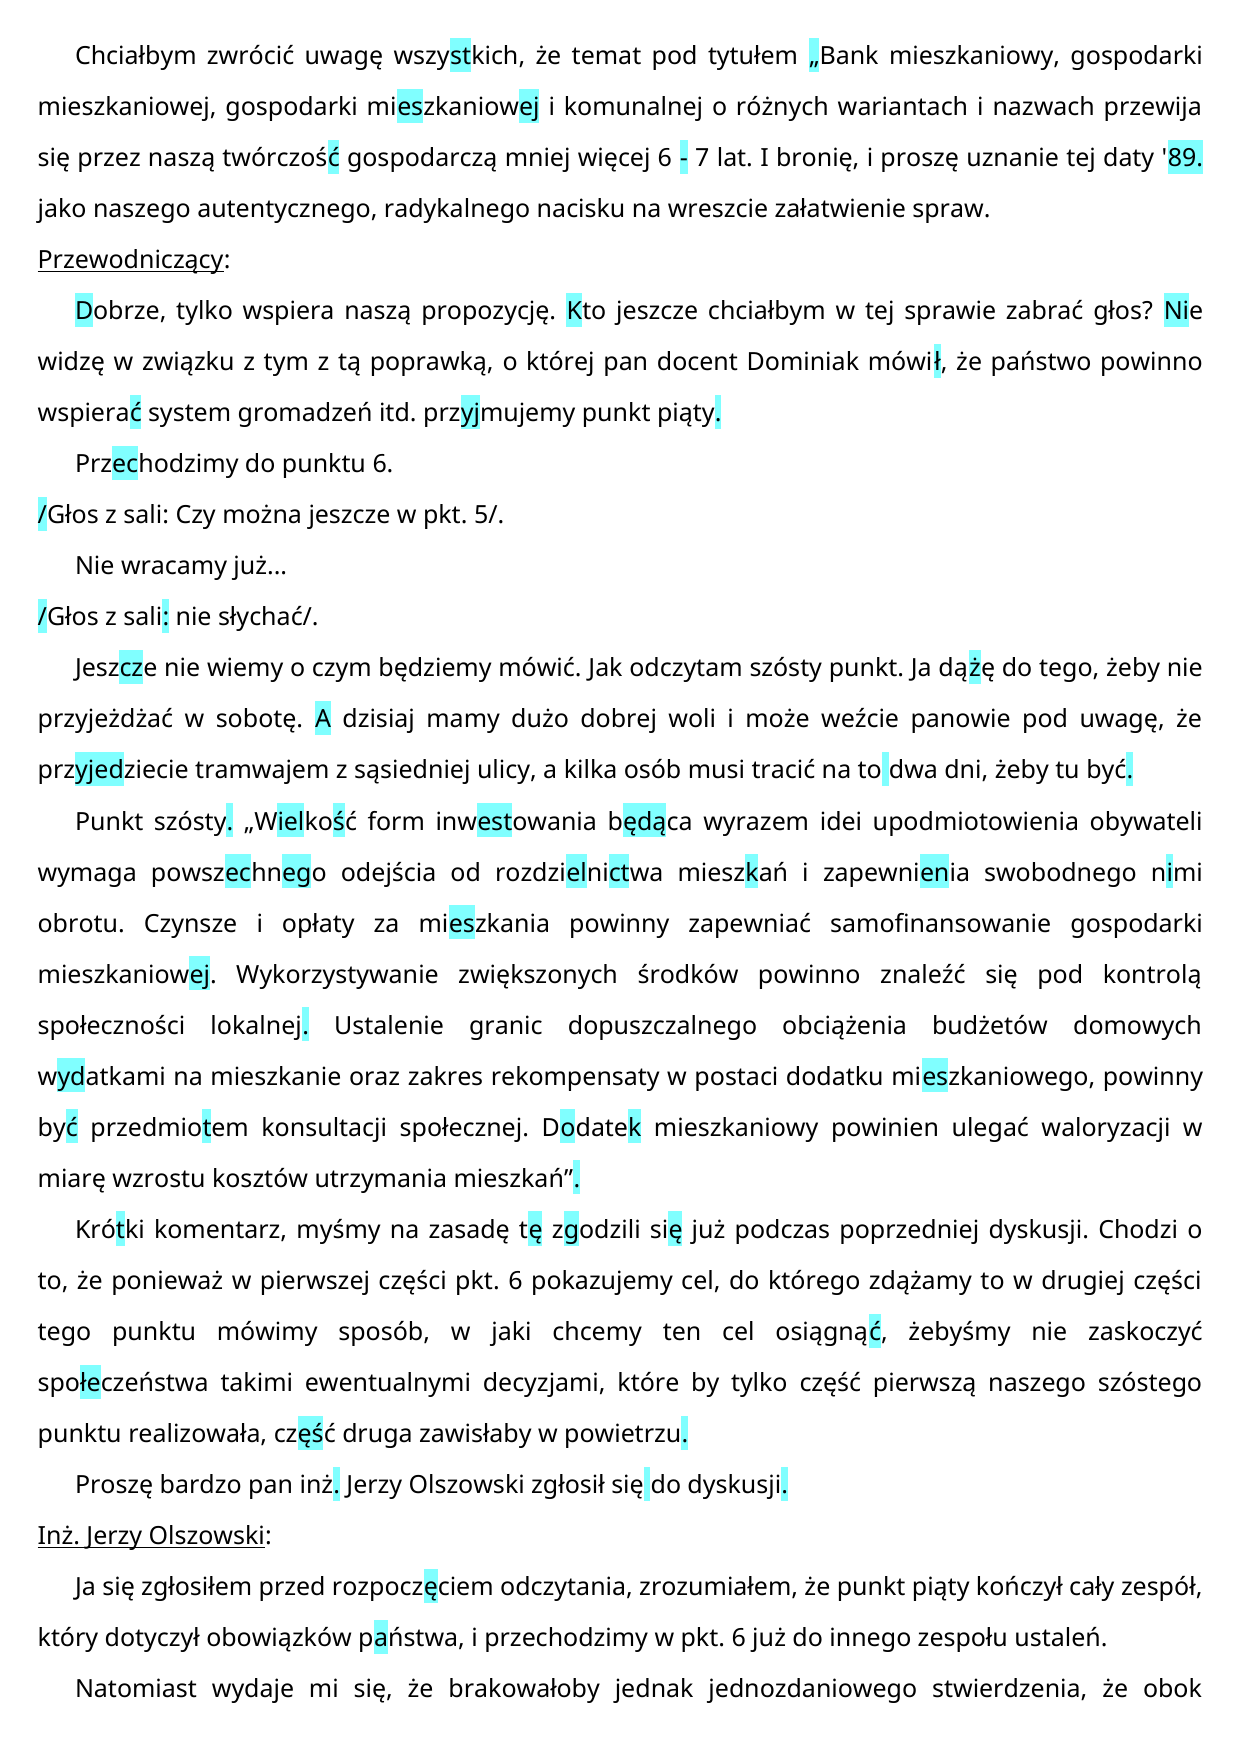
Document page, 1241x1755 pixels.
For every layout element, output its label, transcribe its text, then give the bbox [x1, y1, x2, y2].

text Punkt szósty. „Wielkość form inwestowania będąca wyrazem idei upodmiotowienia obywateli wymaga powszechnego odejścia od rozdzielnictwa mieszkań i zapewnienia swobodnego nimi obrotu. Czynsze i opłaty za mieszkania powinny zapewniać samofinansowanie gospodarki mieszkaniowej. Wykorzystywanie zwiększonych środków powinno znaleźć się pod kontrolą społeczności lokalnej. Ustalenie granic dopuszczalnego obciążenia budżetów domowych wydatkami na mieszkanie oraz zakres rekompensaty w postaci dodatku mieszkaniowego, powinny być przedmiotem konsultacji społecznej. Dodatek mieszkaniowy powinien ulegać waloryzacji w miarę wzrostu kosztów utrzymania mieszkań”. [37, 803, 1203, 1194]
text Ja się zgłosiłem przed rozpoczęciem odczytania, zrozumiałem, że punkt piąty kończył cały zespół, który dotyczył obowiązków państwa, i przechodzimy w pkt. 6 już do innego zespołu ustaleń. [37, 1569, 1203, 1654]
text Inż. Jerzy Olszowski: [37, 1518, 1203, 1552]
text Proszę bardzo pan inż. Jerzy Olszowski zgłosił się do dyskusji. [37, 1467, 1203, 1501]
text Nie wracamy już... [37, 548, 1203, 582]
text Dobrze, tylko wspiera naszą propozycję. Kto jeszcze chciałbym w tej sprawie zabrać głos? Nie widzę w związku z tym z tą poprawką, o której pan docent Dominiak mówił, że państwo powinno wspierać system gromadzeń itd. przyjmujemy punkt piąty. [37, 293, 1203, 429]
text Przechodzimy do punktu 6. [37, 446, 1203, 480]
text Natomiast wydaje mi się, że brakowałoby jednak jednozdaniowego stwierdzenia, że obok [37, 1671, 1203, 1705]
text Jeszcze nie wiemy o czym będziemy mówić. Jak odczytam szósty punkt. Ja dążę do tego, żeby nie przyjeżdżać w sobotę. A dzisiaj mamy dużo dobrej woli i może weźcie panowie pod uwagę, że przyjedziecie tramwajem z sąsiedniej ulicy, a kilka osób musi tracić na to dwa dni, żeby tu być. [37, 650, 1203, 786]
text Przewodniczący: [37, 242, 1203, 276]
text Krótki komentarz, myśmy na zasadę tę zgodzili się już podczas poprzedniej dyskusji. Chodzi o to, że ponieważ w pierwszej części pkt. 6 pokazujemy cel, do którego zdążamy to w drugiej części tego punktu mówimy sposób, w jaki chcemy ten cel osiągnąć, żebyśmy nie zaskoczyć społeczeństwa takimi ewentualnymi decyzjami, które by tylko część pierwszą naszego szóstego punktu realizowała, część druga zawisłaby w powietrzu. [37, 1211, 1203, 1450]
text Chciałbym zwrócić uwagę wszystkich, że temat pod tytułem „Bank mieszkaniowy, gospodarki mieszkaniowej, gospodarki mieszkaniowej i komunalnej o różnych wariantach i nazwach przewija się przez naszą twórczość gospodarczą mniej więcej 6 - 7 lat. I bronię, i proszę uznanie tej daty '89. jako naszego autentycznego, radykalnego nacisku na wreszcie załatwienie spraw. [37, 37, 1203, 225]
text /Głos z sali: nie słychać/. [37, 599, 1203, 633]
text /Głos z sali: Czy można jeszcze w pkt. 5/. [37, 497, 1203, 531]
